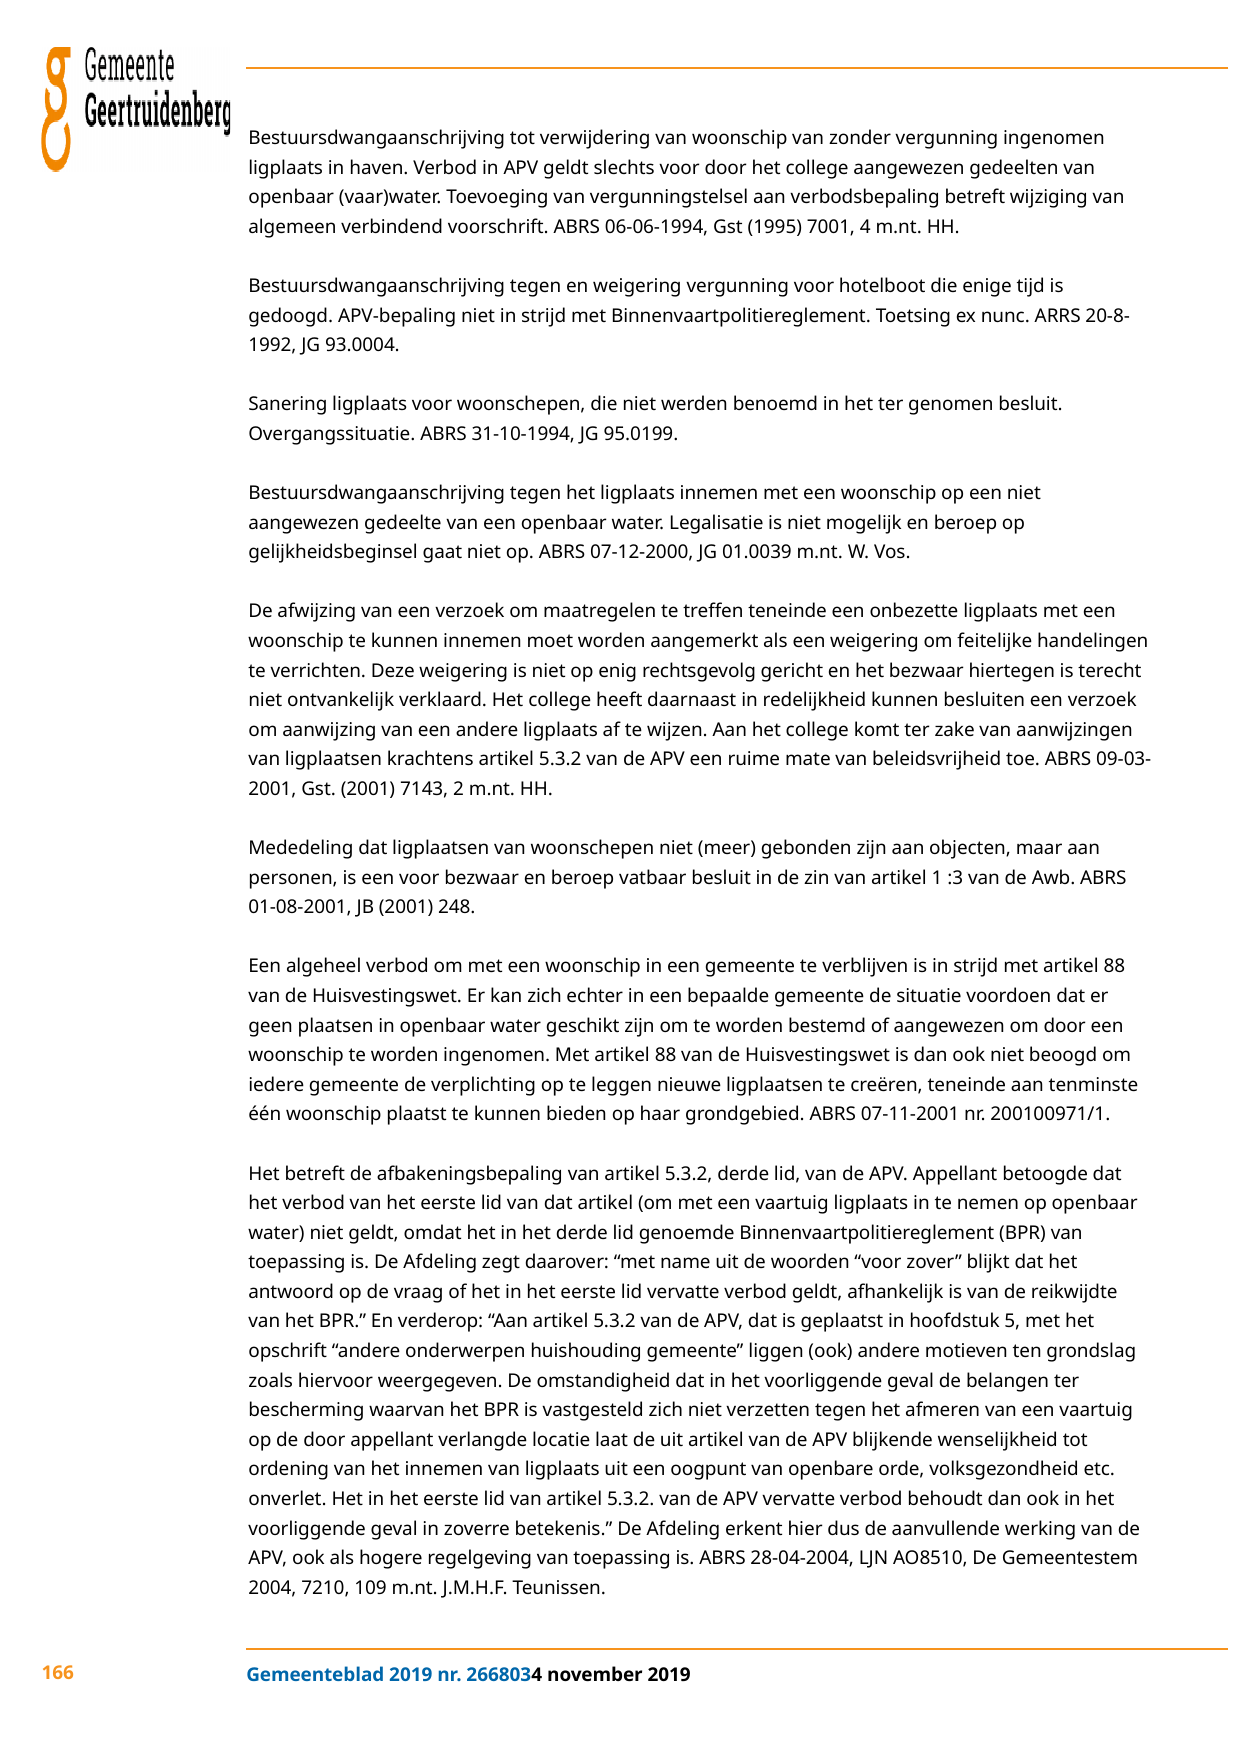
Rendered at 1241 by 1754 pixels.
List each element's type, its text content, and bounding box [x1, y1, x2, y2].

text Sanering ligplaats voor woonschepen, die niet werden benoemd in het ter genomen besluit. Overgangssituatie. ABRS 31-10-1994, JG 95.0199. [248, 391, 1152, 446]
text Bestuursdwangaanschrijving tegen het ligplaats innemen met een woonschip op een niet aangewezen gedeelte van een openbaar water. Legalisatie is niet mogelijk en beroep op gelijkheidsbeginsel gaat niet op. ABRS 07-12-2000, JG 01.0039 m.nt. W. Vos. [248, 479, 1152, 564]
text Het betreft de afbakeningsbepaling van artikel 5.3.2, derde lid, van de APV. Appellant betoogde dat het verbod van het eerste lid van dat artikel (om met een vaartuig ligplaats in te nemen op openbaar water) niet geldt, omdat het in het derde lid genoemde Binnenvaartpolitiereglement (BPR) van toepassing is. De Afdeling zegt daarover: “met name uit de woorden “voor zover” blijkt dat het antwoord op de vraag of het in het eerste lid vervatte verbod geldt, afhankelijk is van de reikwijdte van het BPR.” En verderop: “Aan artikel 5.3.2 van de APV, dat is geplaatst in hoofdstuk 5, met het opschrift “andere onderwerpen huishouding gemeente” liggen (ook) andere motieven ten grondslag zoals hiervoor weergegeven. De omstandigheid dat in het voorliggende geval de belangen ter bescherming waarvan het BPR is vastgesteld zich niet verzetten tegen het afmeren van een vaartuig op de door appellant verlangde locatie laat de uit artikel van de APV blijkende wenselijkheid tot ordening van het innemen van ligplaats uit een oogpunt van openbare orde, volksgezondheid etc. onverlet. Het in het eerste lid van artikel 5.3.2. van de APV vervatte verbod behoudt dan ook in het voorliggende geval in zoverre betekenis.” De Afdeling erkent hier dus de aanvullende werking van de APV, ook als hogere regelgeving van toepassing is. ABRS 28-04-2004, LJN AO8510, De Gemeentestem 2004, 7210, 109 m.nt. J.M.H.F. Teunissen. [248, 1160, 1152, 1600]
text De afwijzing van een verzoek om maatregelen te treffen teneinde een onbezette ligplaats met een woonschip te kunnen innemen moet worden aangemerkt als een weigering om feitelijke handelingen te verrichten. Deze weigering is niet op enig rechtsgevolg gericht en het bezwaar hiertegen is terecht niet ontvankelijk verklaard. Het college heeft daarnaast in redelijkheid kunnen besluiten een verzoek om aanwijzing van een andere ligplaats af te wijzen. Aan het college komt ter zake van aanwijzingen van ligplaatsen krachtens artikel 5.3.2 van de APV een ruime mate van beleidsvrijheid toe. ABRS 09-03-2001, Gst. (2001) 7143, 2 m.nt. HH. [248, 598, 1152, 801]
text Bestuursdwangaanschrijving tot verwijdering van woonschip van zonder vergunning ingenomen ligplaats in haven. Verbod in APV geldt slechts voor door het college aangewezen gedeelten van openbaar (vaar)water. Toevoeging van vergunningstelsel aan verbodsbepaling betreft wijziging van algemeen verbindend voorschrift. ABRS 06-06-1994, Gst (1995) 7001, 4 m.nt. HH. [248, 124, 1152, 239]
picture [41, 47, 231, 172]
text Een algeheel verbod om met een woonschip in een gemeente te verblijven is in strijd met artikel 88 van de Huisvestingswet. Er kan zich echter in een bepaalde gemeente de situatie voordoen dat er geen plaatsen in openbaar water geschikt zijn om te worden bestemd of aangewezen om door een woonschip te worden ingenomen. Met artikel 88 van de Huisvestingswet is dan ook niet beoogd om iedere gemeente de verplichting op te leggen nieuwe ligplaatsen te creëren, teneinde aan tenminste één woonschip plaatst te kunnen bieden op haar grondgebied. ABRS 07-11-2001 nr. 200100971/1. [248, 953, 1152, 1126]
text Bestuursdwangaanschrijving tegen en weigering vergunning voor hotelboot die enige tijd is gedoogd. APV-bepaling niet in strijd met Binnenvaartpolitiereglement. Toetsing ex nunc. ARRS 20-8-1992, JG 93.0004. [248, 272, 1152, 357]
text Mededeling dat ligplaatsen van woonschepen niet (meer) gebonden zijn aan objecten, maar aan personen, is een voor bezwaar en beroep vatbaar besluit in de zin van artikel 1 :3 van de Awb. ABRS 01-08-2001, JB (2001) 248. [248, 834, 1152, 919]
